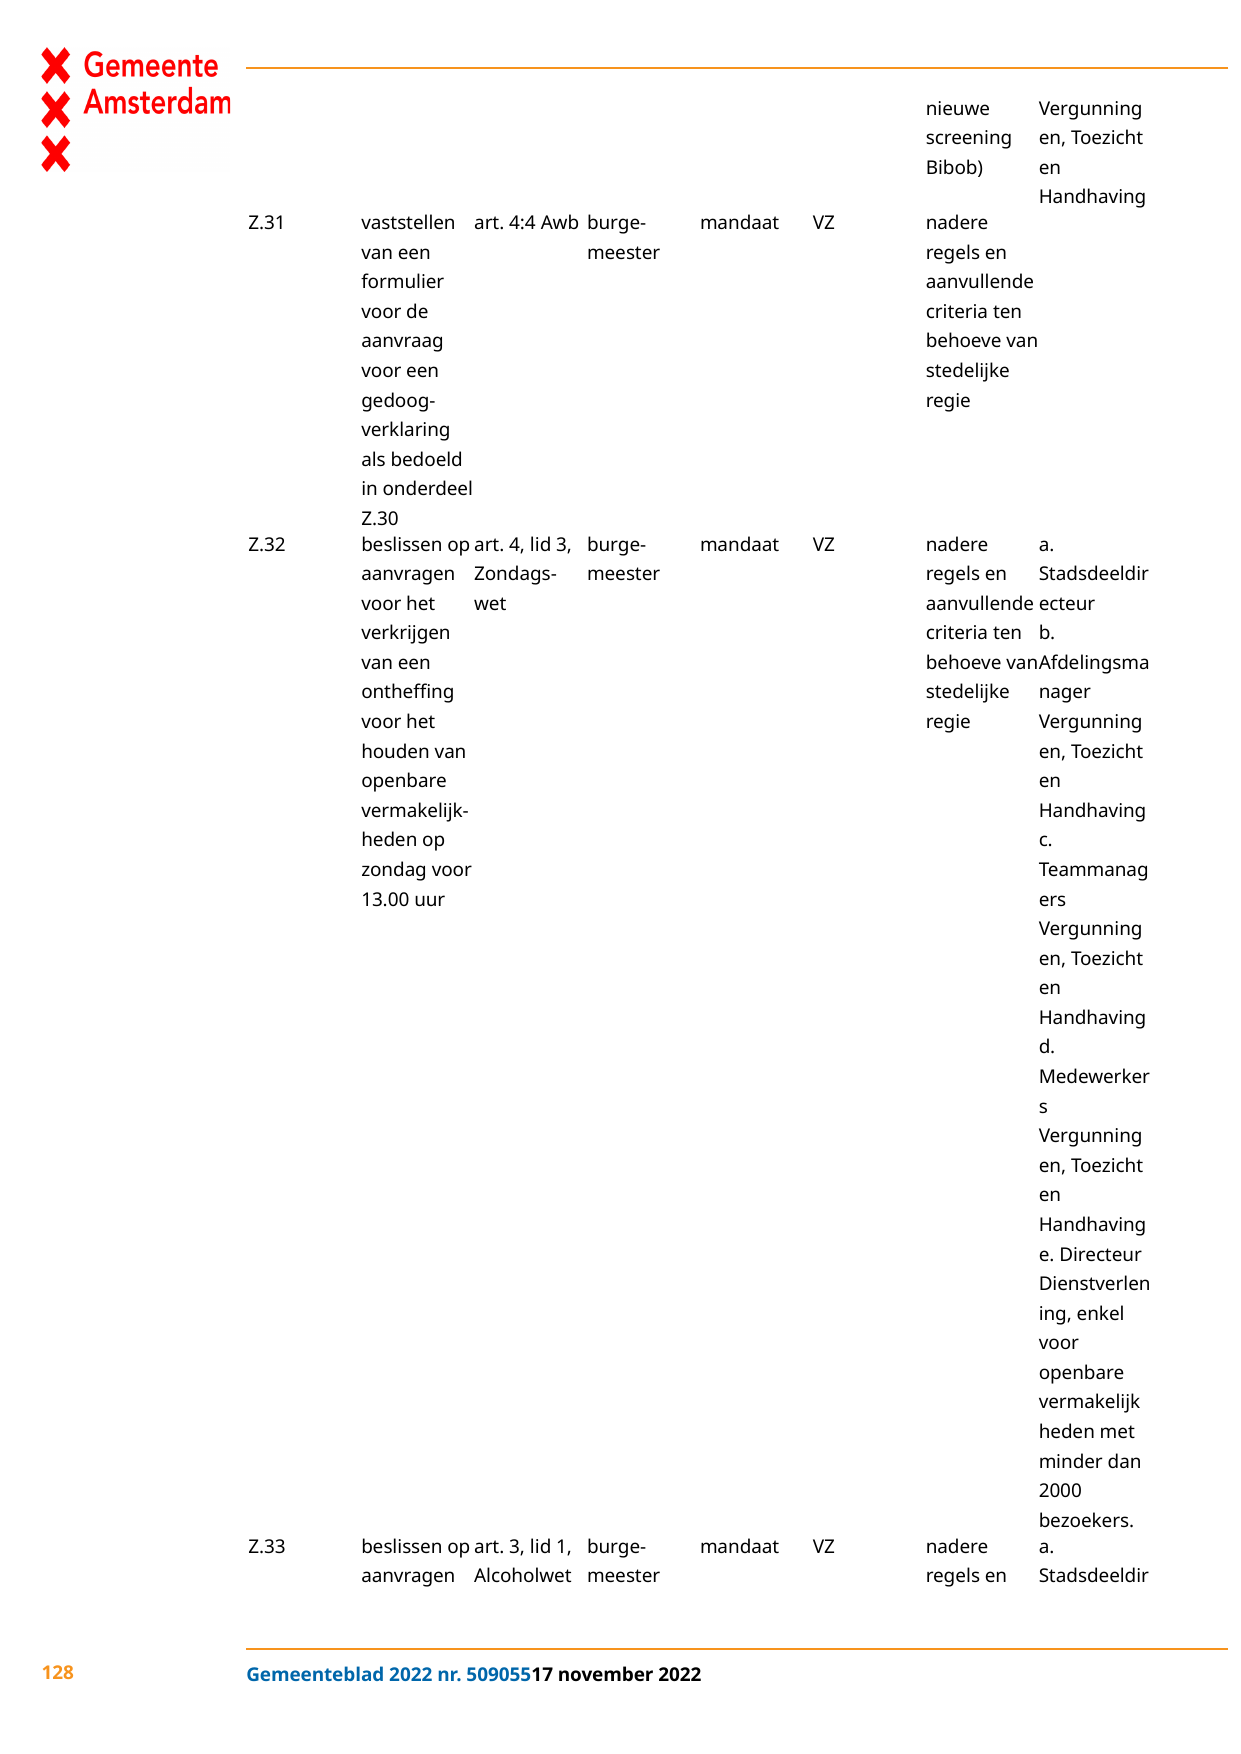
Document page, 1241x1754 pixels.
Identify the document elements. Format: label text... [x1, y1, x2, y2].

table_cell Z.33 [248, 1533, 361, 1588]
table_cell mandaat [700, 531, 813, 1533]
table_cell VZ [813, 1533, 926, 1588]
table_cell a. Stadsdeeldir [1039, 1533, 1152, 1588]
table_cell [587, 95, 700, 209]
table_cell [700, 95, 813, 209]
table_cell nieuwe screening Bibob) [926, 95, 1038, 209]
table_cell nadere regels en aanvullende criteria ten behoeve van stedelijke regie [926, 531, 1038, 1533]
table_cell VZ [813, 531, 926, 1533]
table_cell art. 4, lid 3, Zondags-wet [474, 531, 587, 1533]
table_cell [474, 95, 587, 209]
table_cell [248, 95, 361, 209]
table_cell a. Stadsdeeldirecteur b. Afdelingsmanager Vergunningen, Toezicht en Handhaving c. Teammanagers Vergunningen, Toezicht en Handhaving d. Medewerkers Vergunningen, Toezicht en Handhaving e. Directeur Dienstverlening, enkel voor openbare vermakelijkheden met minder dan 2000 bezoekers. [1039, 531, 1152, 1533]
table_cell art. 4:4 Awb [474, 209, 587, 531]
table_cell burge-meester [587, 209, 700, 531]
picture [41, 47, 231, 172]
table_cell beslissen op aanvragen voor het verkrijgen van een ontheffing voor het houden van openbare vermakelijk-heden op zondag voor 13.00 uur [361, 531, 474, 1533]
table_cell vaststellen van een formulier voor de aanvraag voor een gedoog-verklaring als bedoeld in onderdeel Z.30 [361, 209, 474, 531]
table_cell art. 3, lid 1, Alcoholwet [474, 1533, 587, 1588]
table_cell burge-meester [587, 1533, 700, 1588]
table_cell VZ [813, 209, 926, 531]
table_cell nadere regels en [926, 1533, 1038, 1588]
table_cell nadere regels en aanvullende criteria ten behoeve van stedelijke regie [926, 209, 1038, 531]
table_cell [1039, 209, 1152, 531]
table_cell mandaat [700, 209, 813, 531]
table_cell Z.32 [248, 531, 361, 1533]
table_cell Z.31 [248, 209, 361, 531]
table_cell Vergunningen, Toezicht en Handhaving [1039, 95, 1152, 209]
table_cell mandaat [700, 1533, 813, 1588]
table_cell [361, 95, 474, 209]
table_cell beslissen op aanvragen [361, 1533, 474, 1588]
table_cell [813, 95, 926, 209]
table_cell burge-meester [587, 531, 700, 1533]
